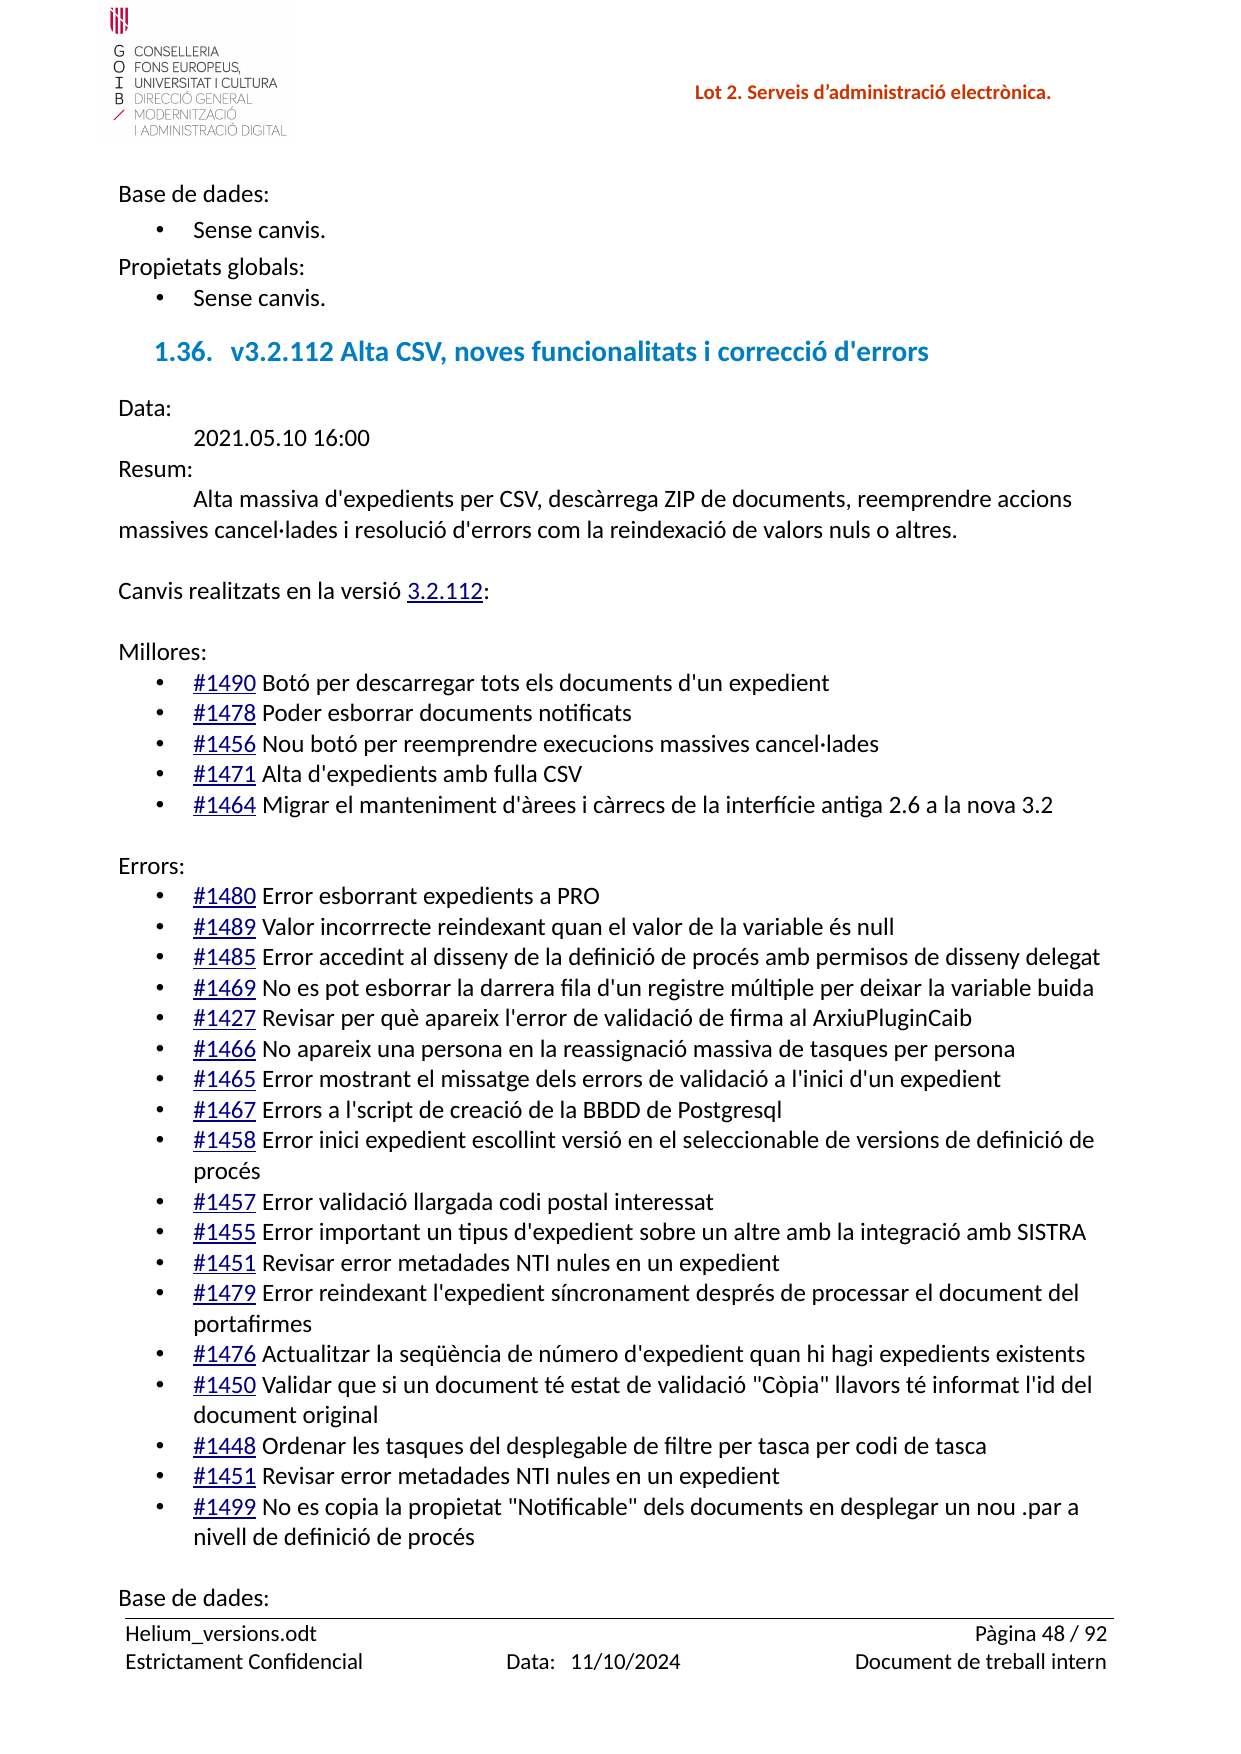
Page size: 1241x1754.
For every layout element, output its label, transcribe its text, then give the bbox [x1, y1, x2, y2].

list #1448 Ordenar les tasques del desplegable de filtre per tasca per codi de tasca [156, 1430, 1122, 1460]
text Base de dades: [118, 178, 1122, 209]
list #1451 Revisar error metadades NTI nules en un expedient [156, 1460, 1122, 1491]
list #1466 No apareix una persona en la reassignació massiva de tasques per persona [156, 1033, 1122, 1063]
list #1480 Error esborrant expedients a PRO [156, 880, 1122, 911]
list #1467 Errors a l'script de creació de la BBDD de Postgresql [156, 1094, 1122, 1124]
list #1478 Poder esborrar documents notificats [156, 697, 1122, 728]
list #1499 No es copia la propietat "Notificable" dels documents en desplegar un nou .par a nivell de definició de procés [156, 1491, 1122, 1552]
list #1479 Error reindexant l'expedient síncronament després de processar el document del portafirmes [156, 1277, 1122, 1338]
list #1450 Validar que si un document té estat de validació "Còpia" llavors té informat l'id del document original [156, 1369, 1122, 1430]
list #1485 Error accedint al disseny de la definició de procés amb permisos de disseny delegat [156, 941, 1122, 972]
subtitle v3.2.112 Alta CSV, noves funcionalitats i correcció d'errors [153, 333, 1122, 368]
text Resum: [118, 453, 1122, 484]
text Canvis realitzats en la versió 3.2.112: [118, 575, 1122, 606]
text Alta massiva d'expedients per CSV, descàrrega ZIP de documents, reemprendre accions massives cancel·lades i resolució d'errors com la reindexació de valors nuls o altres. [118, 484, 1122, 545]
list #1456 Nou botó per reemprendre execucions massives cancel·lades [156, 728, 1122, 758]
list #1455 Error important un tipus d'expedient sobre un altre amb la integració amb SISTRA [156, 1216, 1122, 1247]
list #1489 Valor incorrrecte reindexant quan el valor de la variable és null [156, 911, 1122, 941]
text Data: [118, 392, 1122, 423]
list Sense canvis. [156, 215, 1122, 245]
text 2021.05.10 16:00 [118, 423, 1122, 453]
list #1471 Alta d'expedients amb fulla CSV [156, 758, 1122, 789]
list #1465 Error mostrant el missatge dels errors de validació a l'inici d'un expedient [156, 1063, 1122, 1094]
list #1469 No es pot esborrar la darrera fila d'un registre múltiple per deixar la variable buida [156, 972, 1122, 1002]
text Millores: [118, 636, 1122, 667]
list #1458 Error inici expedient escollint versió en el seleccionable de versions de definició de procés [156, 1124, 1122, 1186]
list #1451 Revisar error metadades NTI nules en un expedient [156, 1247, 1122, 1277]
text Errors: [118, 850, 1122, 880]
list #1476 Actualitzar la seqüència de número d'expedient quan hi hagi expedients existents [156, 1338, 1122, 1369]
text Base de dades: [118, 1582, 1122, 1613]
list #1427 Revisar per què apareix l'error de validació de firma al ArxiuPluginCaib [156, 1002, 1122, 1033]
list #1457 Error validació llargada codi postal interessat [156, 1186, 1122, 1216]
list #1490 Botó per descarregar tots els documents d'un expedient [156, 667, 1122, 697]
text Propietats globals: [118, 251, 1122, 282]
picture [100, 0, 297, 144]
list #1464 Migrar el manteniment d'àrees i càrrecs de la interfície antiga 2.6 a la nova 3.2 [156, 789, 1122, 819]
list Sense canvis. [156, 282, 1122, 312]
